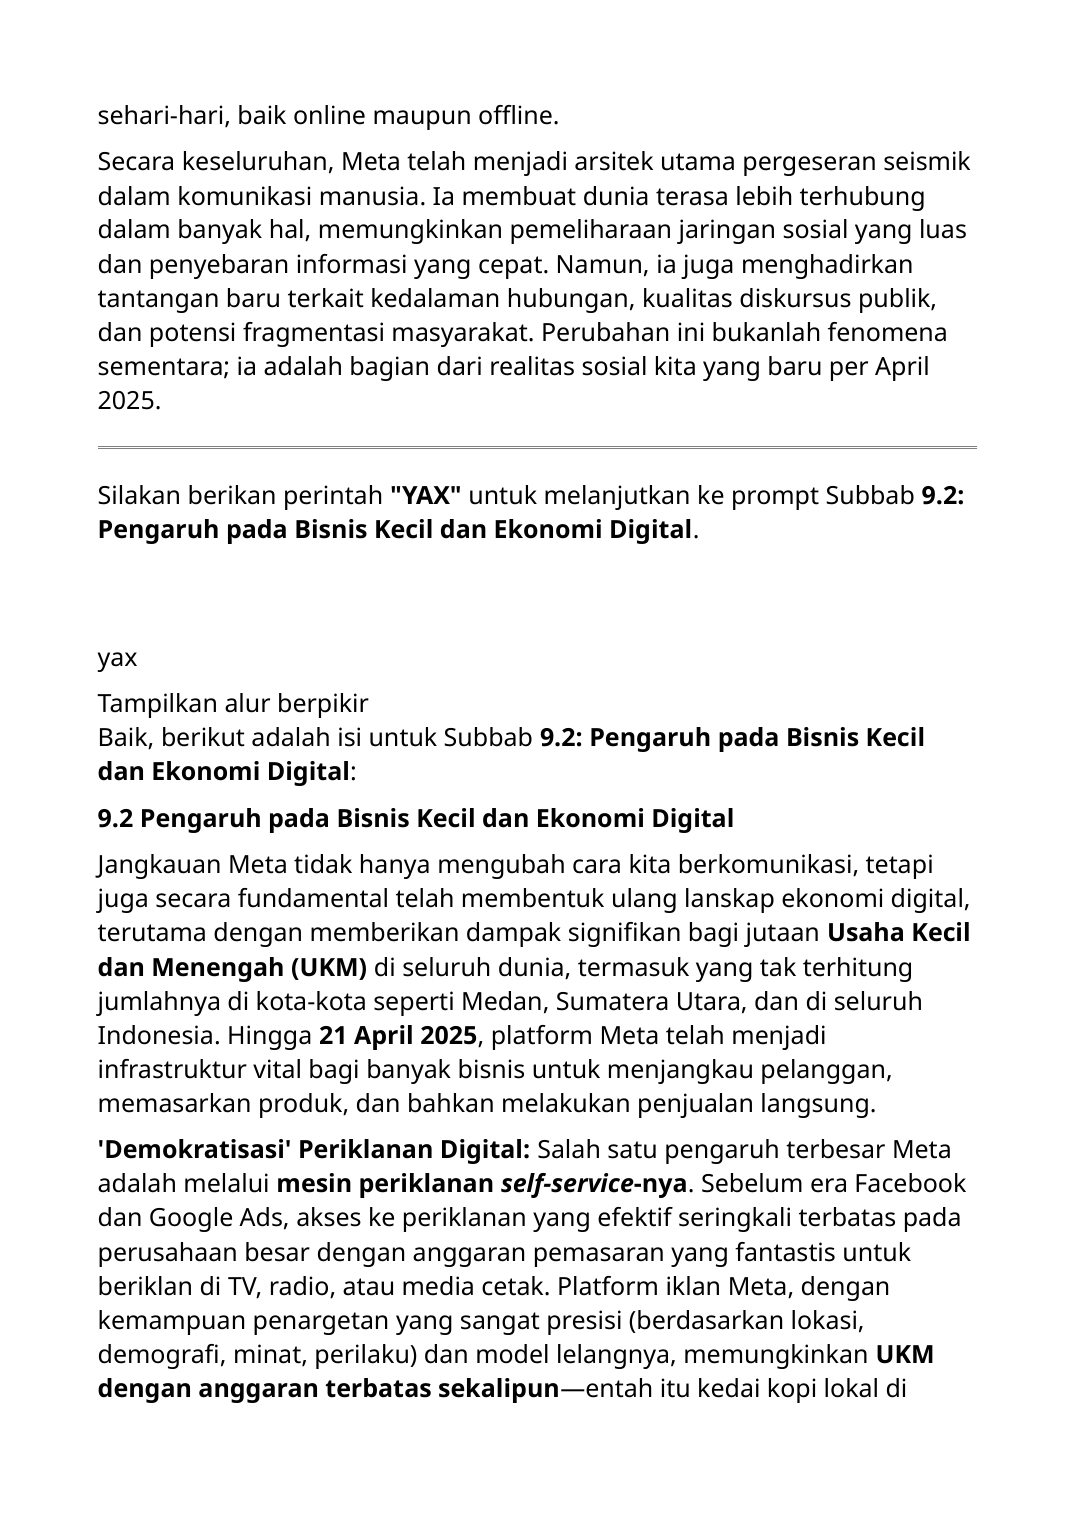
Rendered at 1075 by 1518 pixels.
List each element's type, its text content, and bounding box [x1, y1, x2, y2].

text 9.2 Pengaruh pada Bisnis Kecil dan Ekonomi Digital [97, 800, 977, 834]
text Silakan berikan perintah "YAX" untuk melanjutkan ke prompt Subbab 9.2: Pengaruh pada Bisnis Kecil dan Ekonomi Digital. [97, 478, 977, 546]
text 'Demokratisasi' Periklanan Digital: Salah satu pengaruh terbesar Meta adalah melalui mesin periklanan self-service-nya. Sebelum era Facebook dan Google Ads, akses ke periklanan yang efektif seringkali terbatas pada perusahaan besar dengan anggaran pemasaran yang fantastis untuk beriklan di TV, radio, atau media cetak. Platform iklan Meta, dengan kemampuan penargetan yang sangat presisi (berdasarkan lokasi, demografi, minat, perilaku) dan model lelangnya, memungkinkan UKM dengan anggaran terbatas sekalipun—entah itu kedai kopi lokal di [97, 1132, 977, 1404]
text yax [97, 639, 977, 673]
text Jangkauan Meta tidak hanya mengubah cara kita berkomunikasi, tetapi juga secara fundamental telah membentuk ulang lanskap ekonomi digital, terutama dengan memberikan dampak signifikan bagi jutaan Usaha Kecil dan Menengah (UKM) di seluruh dunia, termasuk yang tak terhitung jumlahnya di kota-kota seperti Medan, Sumatera Utara, dan di seluruh Indonesia. Hingga 21 April 2025, platform Meta telah menjadi infrastruktur vital bagi banyak bisnis untuk menjangkau pelanggan, memasarkan produk, dan bahkan melakukan penjualan langsung. [97, 847, 977, 1119]
text Tampilkan alur berpikir [97, 686, 977, 720]
text Secara keseluruhan, Meta telah menjadi arsitek utama pergeseran seismik dalam komunikasi manusia. Ia membuat dunia terasa lebih terhubung dalam banyak hal, memungkinkan pemeliharaan jaringan sosial yang luas dan penyebaran informasi yang cepat. Namun, ia juga menghadirkan tantangan baru terkait kedalaman hubungan, kualitas diskursus publik, dan potensi fragmentasi masyarakat. Perubahan ini bukanlah fenomena sementara; ia adalah bagian dari realitas sosial kita yang baru per April 2025. [97, 144, 977, 417]
text Baik, berikut adalah isi untuk Subbab 9.2: Pengaruh pada Bisnis Kecil dan Ekonomi Digital: [97, 720, 977, 788]
text sehari-hari, baik online maupun offline. [97, 97, 977, 132]
